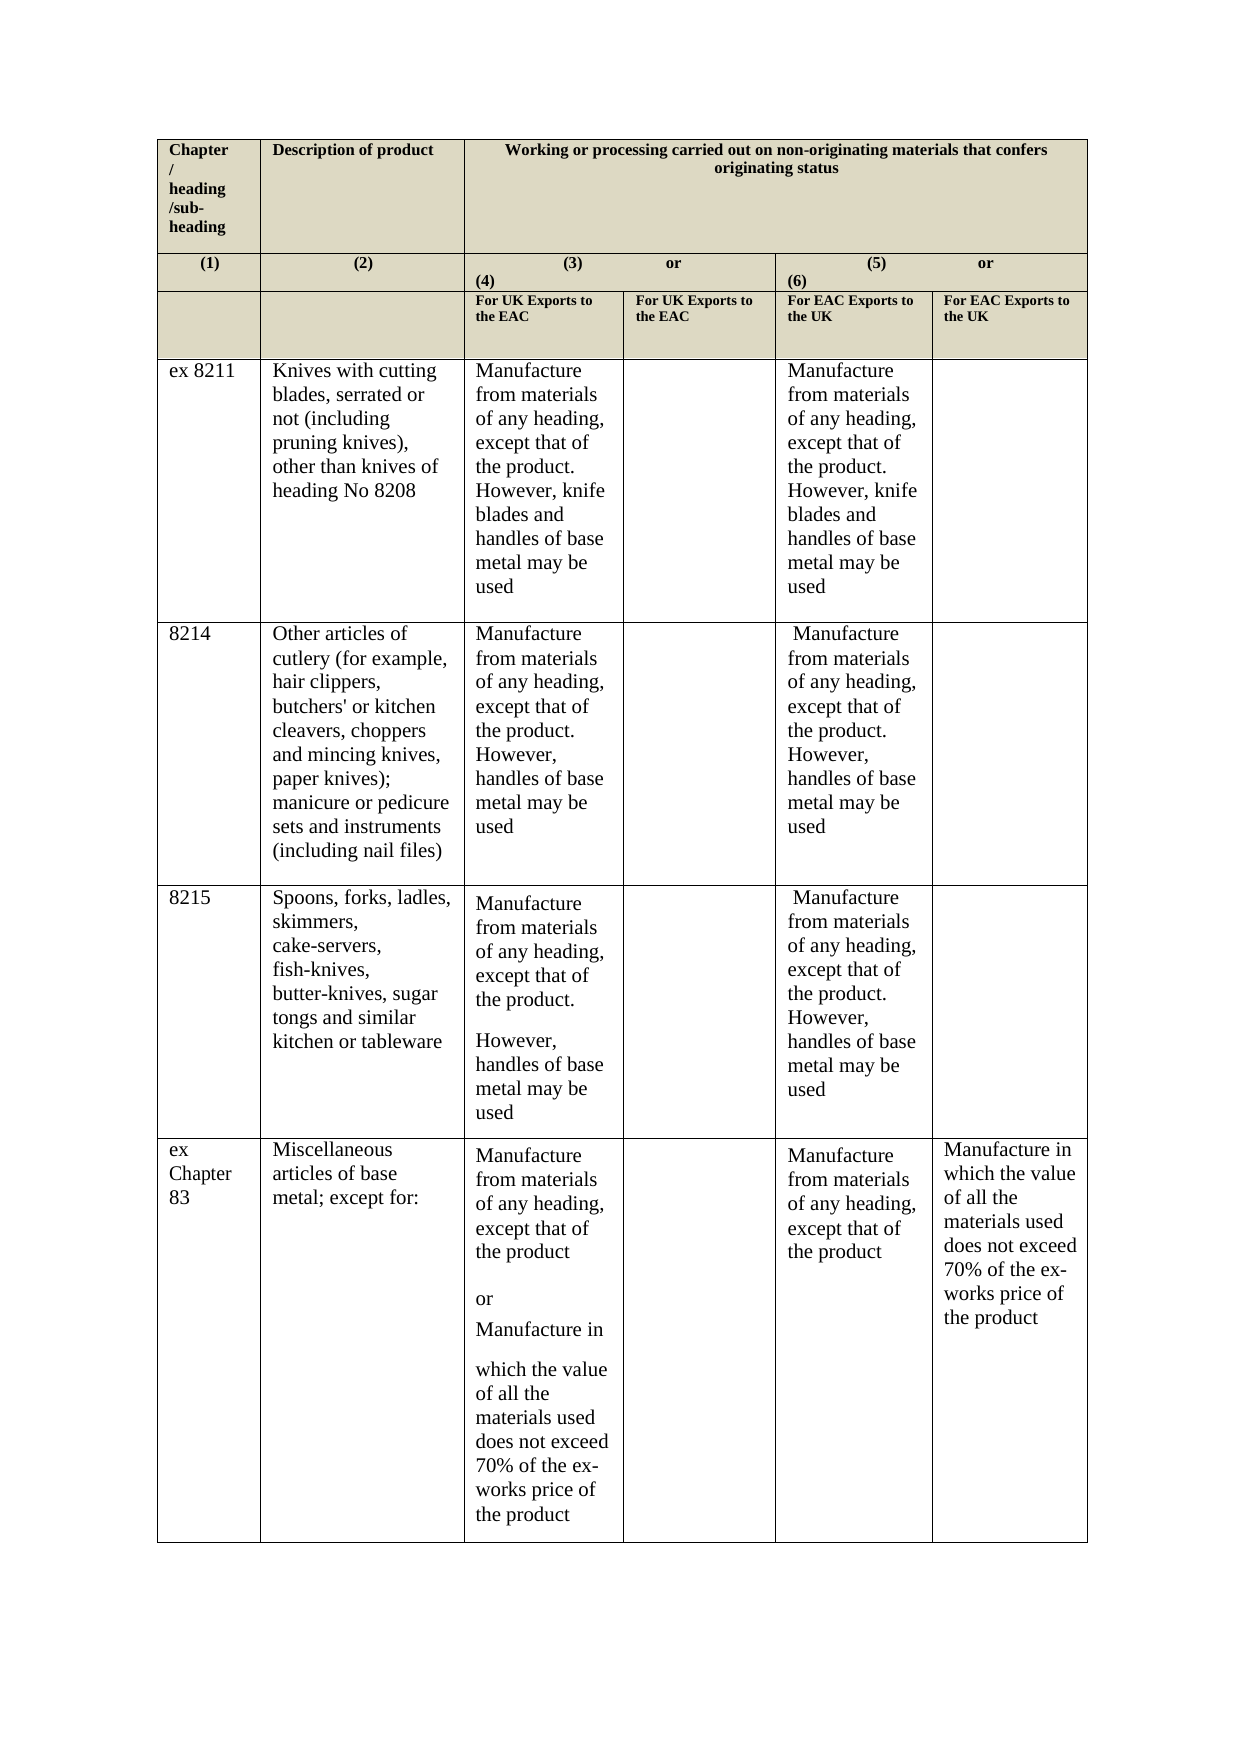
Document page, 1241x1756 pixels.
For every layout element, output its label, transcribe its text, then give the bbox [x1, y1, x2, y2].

table_cell [261, 292, 464, 358]
table_cell [158, 292, 260, 358]
table_cell Manufacture from materials of any heading, except that of the product or Manufacture in which the value of all the materials used does not exceed 70% of the ex- works price of the product [465, 1139, 623, 1542]
table_cell [624, 1139, 775, 1542]
table_cell Manufacture from materials of any heading, except that of the product. However, knife blades and handles of base metal may be used [776, 360, 932, 622]
table_cell For UK Exports to the EAC [624, 292, 775, 358]
table_cell (5) or (6) [776, 254, 1087, 291]
table_cell (2) [261, 254, 464, 291]
table_cell Spoons, forks, ladles, skimmers, cake-servers, fish-knives, butter-knives, sugar tongs and similar kitchen or tableware [261, 886, 464, 1137]
table_cell Knives with cutting blades, serrated or not (including pruning knives), other than knives of heading No 8208 [261, 360, 464, 622]
table_cell Manufacture from materials of any heading, except that of the product. However, handles of base metal may be used [465, 886, 623, 1137]
table_cell Manufacture in which the value of all the materials used does not exceed 70% of the ex- works price of the product [933, 1139, 1087, 1542]
table_cell Manufacture from materials of any heading, except that of the product. However, handles of base metal may be used [776, 623, 932, 885]
table_header Working or processing carried out on non-originating materials that confers originating status [465, 140, 1087, 253]
table_cell Manufacture from materials of any heading, except that of the product [776, 1139, 932, 1542]
table_cell [624, 886, 775, 1137]
table_cell Manufacture from materials of any heading, except that of the product. However, knife blades and handles of base metal may be used [465, 360, 623, 622]
table_header Chapter/heading/sub-heading [158, 140, 260, 253]
table_cell ex 8211 [158, 360, 260, 622]
table_cell (1) [158, 254, 260, 291]
table_cell [933, 360, 1087, 622]
table_cell (3) or (4) [465, 254, 775, 291]
table_cell ex Chapter 83 [158, 1139, 260, 1542]
table_cell Manufacture from materials of any heading, except that of the product. However, handles of base metal may be used [776, 886, 932, 1137]
table_cell [624, 623, 775, 885]
table_cell 8215 [158, 886, 260, 1137]
table_cell For EAC Exports to the UK [933, 292, 1087, 358]
table_cell [933, 886, 1087, 1137]
table_cell For UK Exports to the EAC [465, 292, 623, 358]
table_cell Other articles of cutlery (for example, hair clippers, butchers' or kitchen cleavers, choppers and mincing knives, paper knives); manicure or pedicure sets and instruments (including nail files) [261, 623, 464, 885]
table_cell [624, 360, 775, 622]
table_header Description of product [261, 140, 464, 253]
table_cell Manufacture from materials of any heading, except that of the product. However, handles of base metal may be used [465, 623, 623, 885]
table_cell [933, 623, 1087, 885]
table_cell 8214 [158, 623, 260, 885]
table_cell Miscellaneous articles of base metal; except for: [261, 1139, 464, 1542]
table_cell For EAC Exports to the UK [776, 292, 932, 358]
